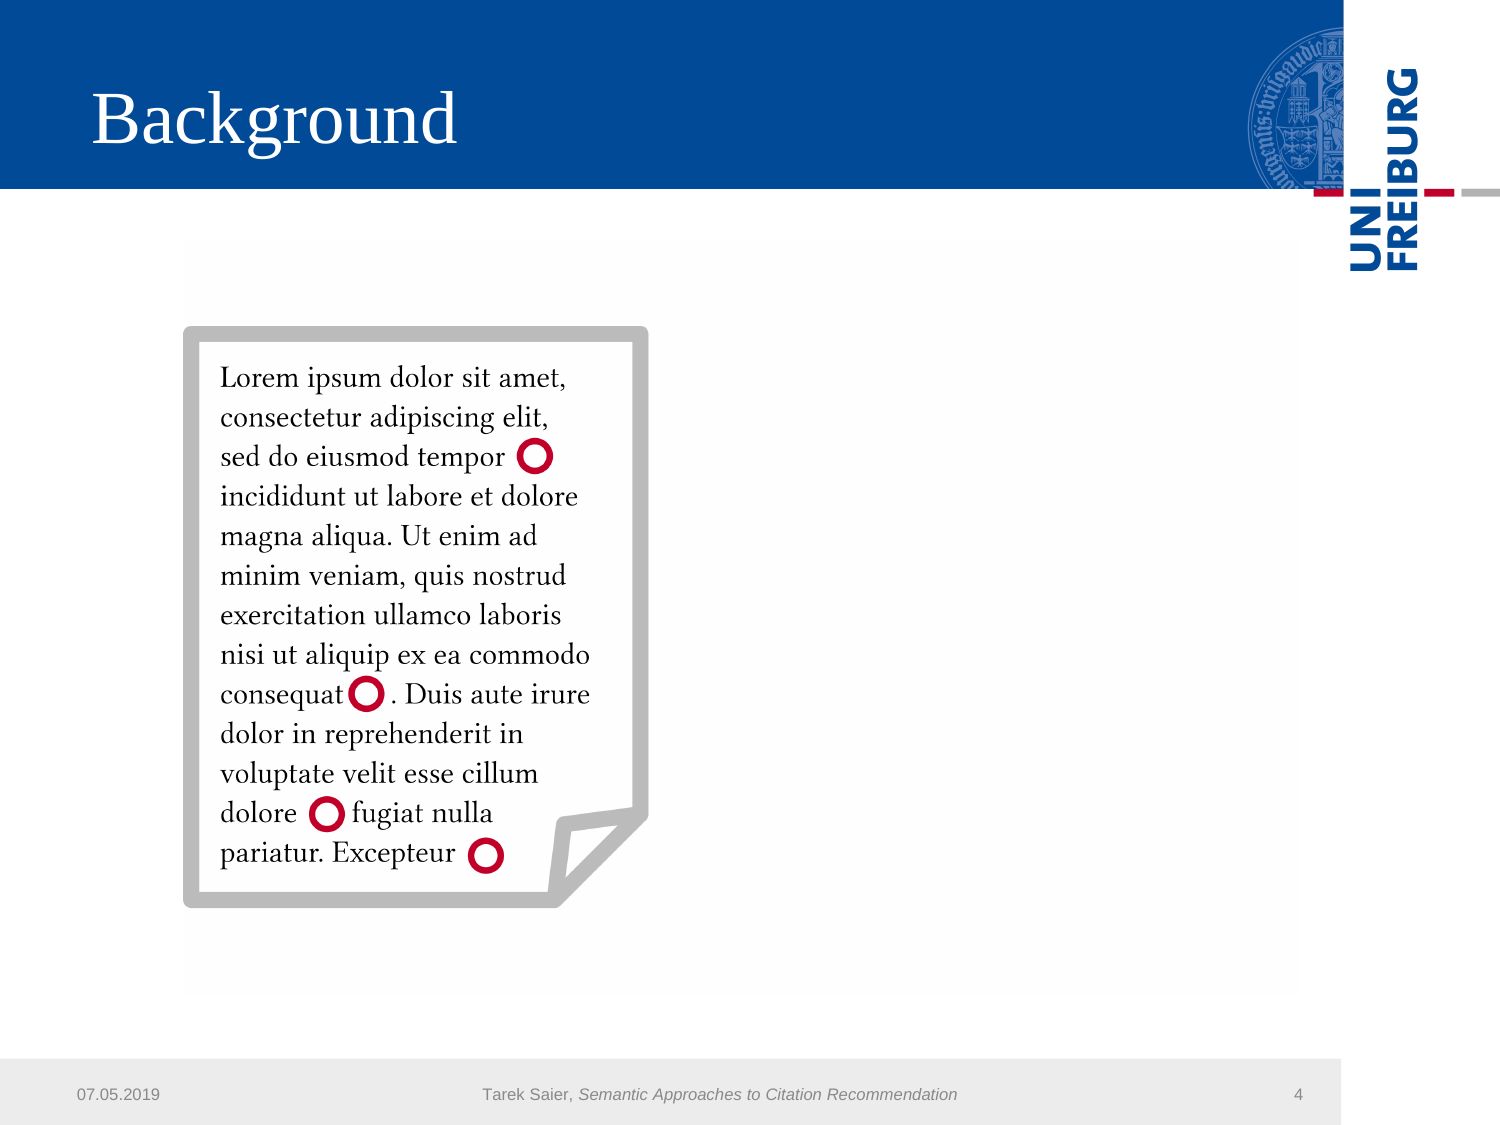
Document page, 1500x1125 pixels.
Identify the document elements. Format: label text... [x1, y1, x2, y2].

title Background [76, 49, 1235, 178]
picture [0, 0, 1500, 995]
